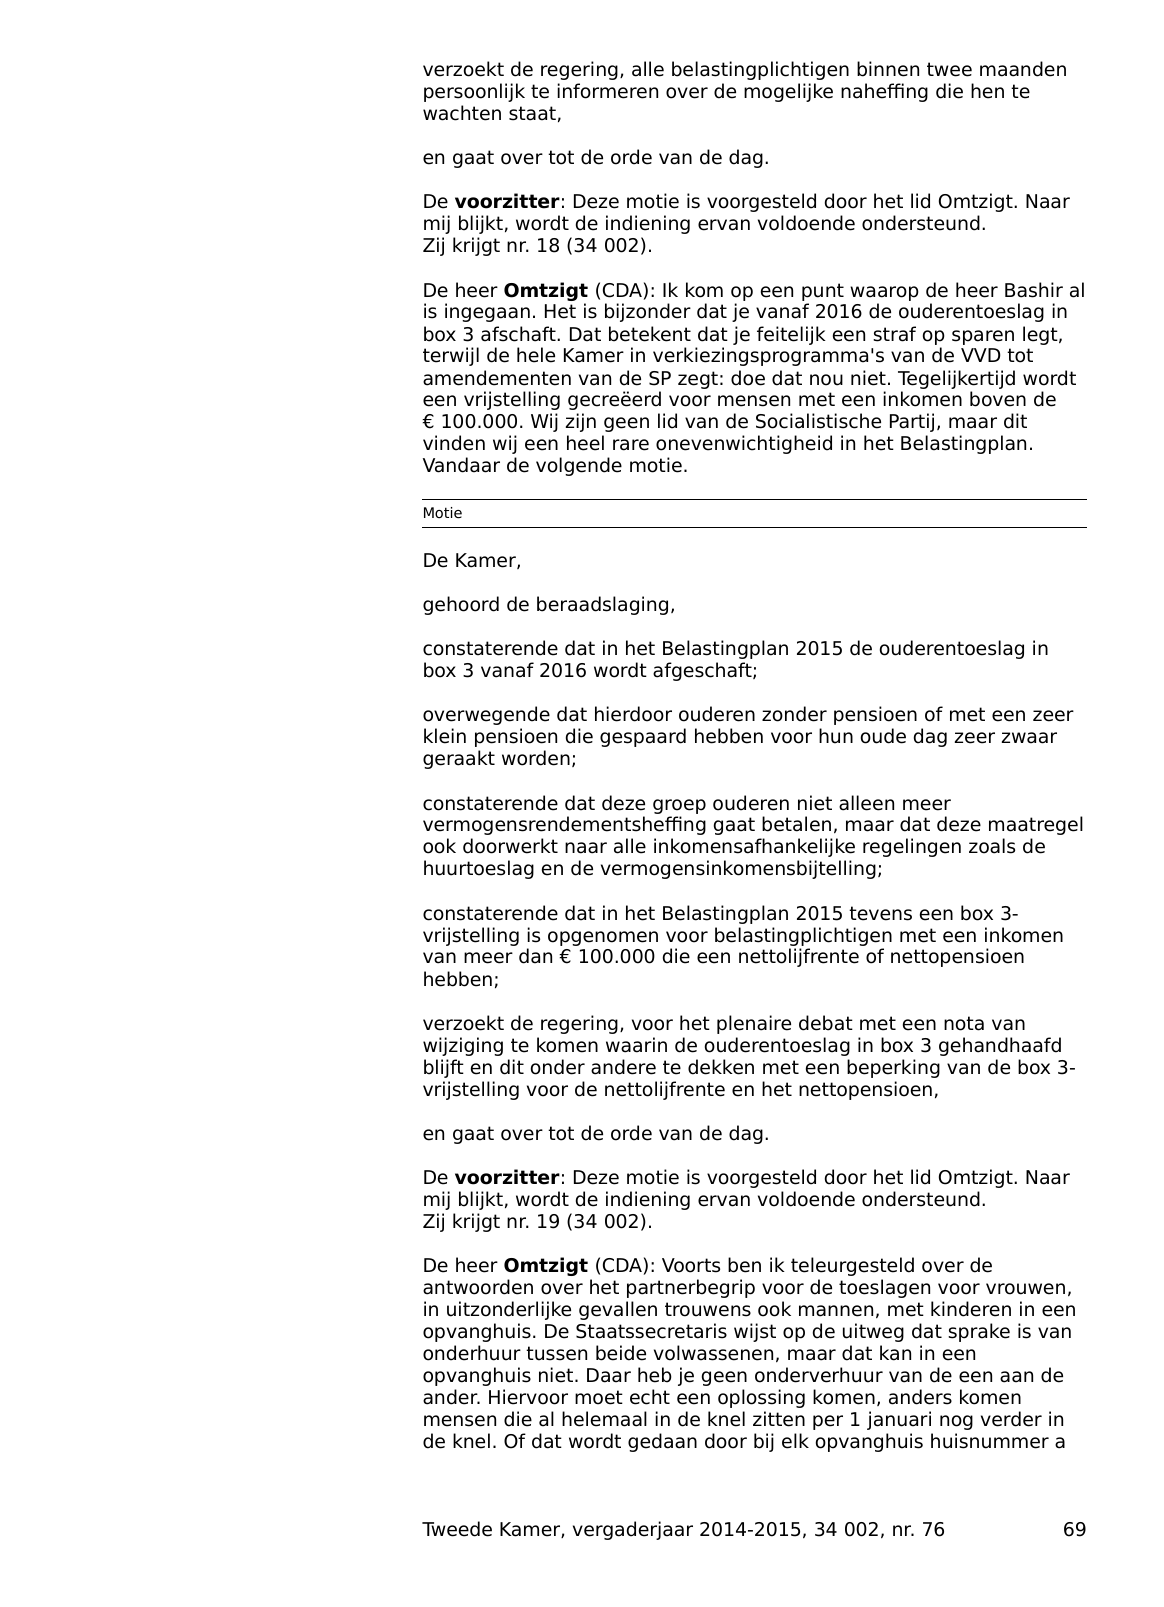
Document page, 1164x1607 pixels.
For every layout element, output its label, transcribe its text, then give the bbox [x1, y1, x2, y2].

text verzoekt de regering, voor het plenaire debat met een nota van wijziging te komen waarin de ouderentoeslag in box 3 gehandhaafd blijft en dit onder andere te dekken met een beperking van de box 3-vrijstelling voor de nettolijfrente en het nettopensioen, [422, 1013, 1087, 1101]
text verzoekt de regering, alle belastingplichtigen binnen twee maanden persoonlijk te informeren over de mogelijke naheffing die hen te wachten staat, [422, 59, 1087, 125]
text Zij krijgt nr. 19 (34 002). [422, 1211, 1087, 1233]
text constaterende dat in het Belastingplan 2015 tevens een box 3-vrijstelling is opgenomen voor belastingplichtigen met een inkomen van meer dan € 100.000 die een nettolijfrente of nettopensioen hebben; [422, 902, 1087, 990]
text De voorzitter: Deze motie is voorgesteld door het lid Omtzigt. Naar mij blijkt, wordt de indiening ervan voldoende ondersteund. [422, 191, 1087, 235]
text Zij krijgt nr. 18 (34 002). [422, 235, 1087, 257]
text De voorzitter: Deze motie is voorgesteld door het lid Omtzigt. Naar mij blijkt, wordt de indiening ervan voldoende ondersteund. [422, 1167, 1087, 1211]
text De heer Omtzigt (CDA): Ik kom op een punt waarop de heer Bashir al is ingegaan. Het is bijzonder dat je vanaf 2016 de ouderentoeslag in box 3 afschaft. Dat betekent dat je feitelijk een straf op sparen legt, terwijl de hele Kamer in verkiezingsprogramma's van de VVD tot amendementen van de SP zegt: doe dat nou niet. Tegelijkertijd wordt een vrijstelling gecreëerd voor mensen met een inkomen boven de € 100.000. Wij zijn geen lid van de Socialistische Partij, maar dit vinden wij een heel rare onevenwichtigheid in het Belastingplan. Vandaar de volgende motie. [422, 279, 1087, 477]
text gehoord de beraadslaging, [422, 594, 1087, 616]
text en gaat over tot de orde van de dag. [422, 1123, 1087, 1145]
text constaterende dat in het Belastingplan 2015 de ouderentoeslag in box 3 vanaf 2016 wordt afgeschaft; [422, 638, 1087, 682]
text De Kamer, [422, 550, 1087, 572]
text overwegende dat hierdoor ouderen zonder pensioen of met een zeer klein pensioen die gespaard hebben voor hun oude dag zeer zwaar geraakt worden; [422, 704, 1087, 770]
text en gaat over tot de orde van de dag. [422, 147, 1087, 169]
text De heer Omtzigt (CDA): Voorts ben ik teleurgesteld over de antwoorden over het partnerbegrip voor de toeslagen voor vrouwen, in uitzonderlijke gevallen trouwens ook mannen, met kinderen in een opvanghuis. De Staatssecretaris wijst op de uitweg dat sprake is van onderhuur tussen beide volwassenen, maar dat kan in een opvanghuis niet. Daar heb je geen onderverhuur van de een aan de ander. Hiervoor moet echt een oplossing komen, anders komen mensen die al helemaal in de knel zitten per 1 januari nog verder in de knel. Of dat wordt gedaan door bij elk opvanghuis huisnummer a [422, 1255, 1087, 1453]
text constaterende dat deze groep ouderen niet alleen meer vermogensrendementsheffing gaat betalen, maar dat deze maatregel ook doorwerkt naar alle inkomensafhankelijke regelingen zoals de huurtoeslag en de vermogensinkomensbijtelling; [422, 792, 1087, 880]
table_header Motie [422, 500, 1087, 527]
